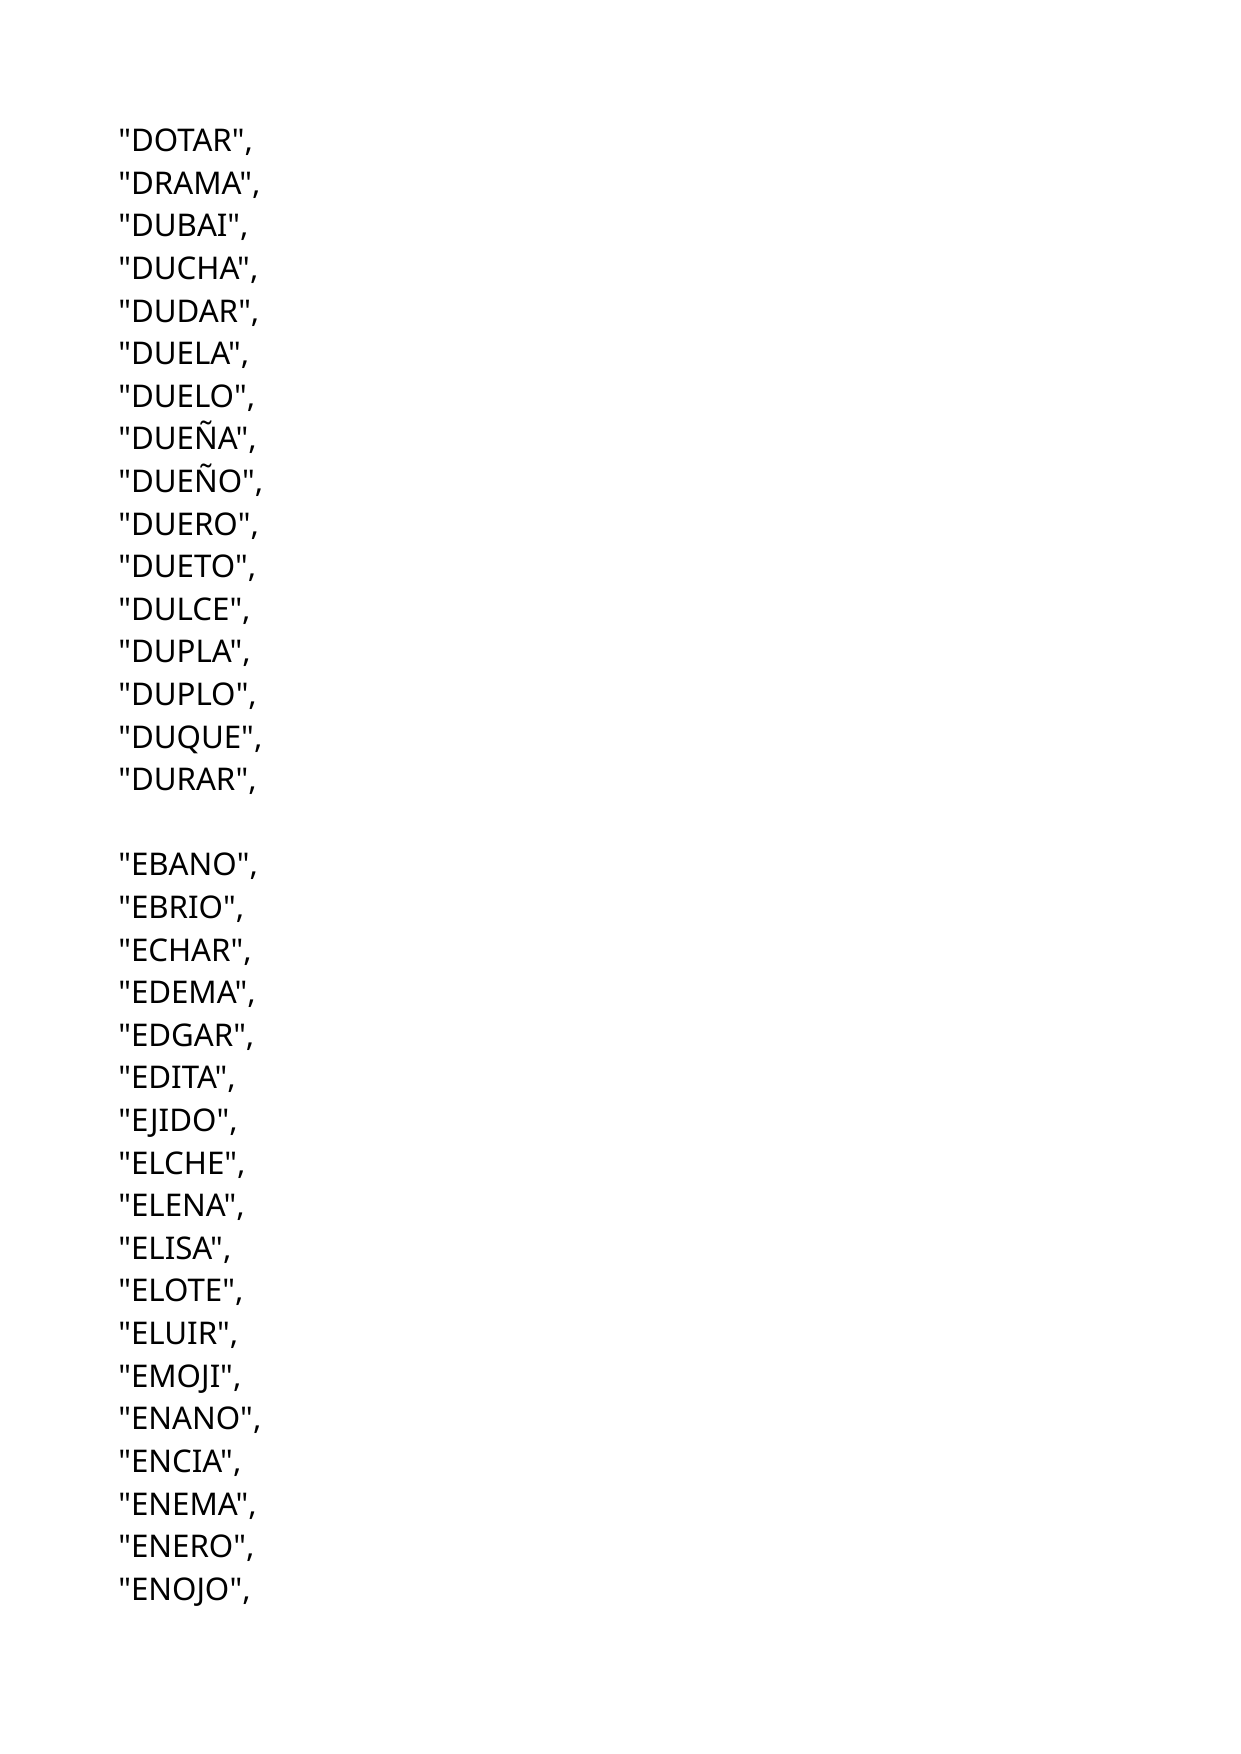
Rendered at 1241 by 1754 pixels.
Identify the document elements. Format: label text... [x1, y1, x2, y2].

text "ELISA", [118, 1226, 1122, 1268]
text "ELOTE", [118, 1268, 1122, 1311]
text "ENCIA", [118, 1439, 1122, 1481]
text "ELUIR", [118, 1311, 1122, 1354]
text "DUCHA", [118, 246, 1122, 288]
text "DUBAI", [118, 203, 1122, 246]
text "ENEMA", [118, 1481, 1122, 1524]
text "DUQUE", [118, 714, 1122, 757]
text "DRAMA", [118, 161, 1122, 203]
text "ELENA", [118, 1183, 1122, 1226]
text "ENERO", [118, 1524, 1122, 1567]
text "ENANO", [118, 1396, 1122, 1439]
text "DUERO", [118, 502, 1122, 544]
text "EDITA", [118, 1055, 1122, 1098]
text "EDEMA", [118, 970, 1122, 1013]
text "EJIDO", [118, 1098, 1122, 1141]
text "DUELO", [118, 374, 1122, 416]
text "EBRIO", [118, 885, 1122, 928]
text "ECHAR", [118, 928, 1122, 970]
text "EDGAR", [118, 1013, 1122, 1055]
text "DUELA", [118, 331, 1122, 374]
text "DUEÑA", [118, 416, 1122, 459]
text "EMOJI", [118, 1354, 1122, 1396]
text "DUDAR", [118, 288, 1122, 331]
text "DUEÑO", [118, 459, 1122, 502]
text "DOTAR", [118, 118, 1122, 161]
text "DUETO", [118, 544, 1122, 587]
text "DUPLO", [118, 672, 1122, 714]
text "DURAR", [118, 757, 1122, 800]
text "DULCE", [118, 587, 1122, 629]
text "DUPLA", [118, 629, 1122, 672]
text "EBANO", [118, 842, 1122, 885]
text "ENOJO", [118, 1567, 1122, 1609]
text "ELCHE", [118, 1141, 1122, 1183]
